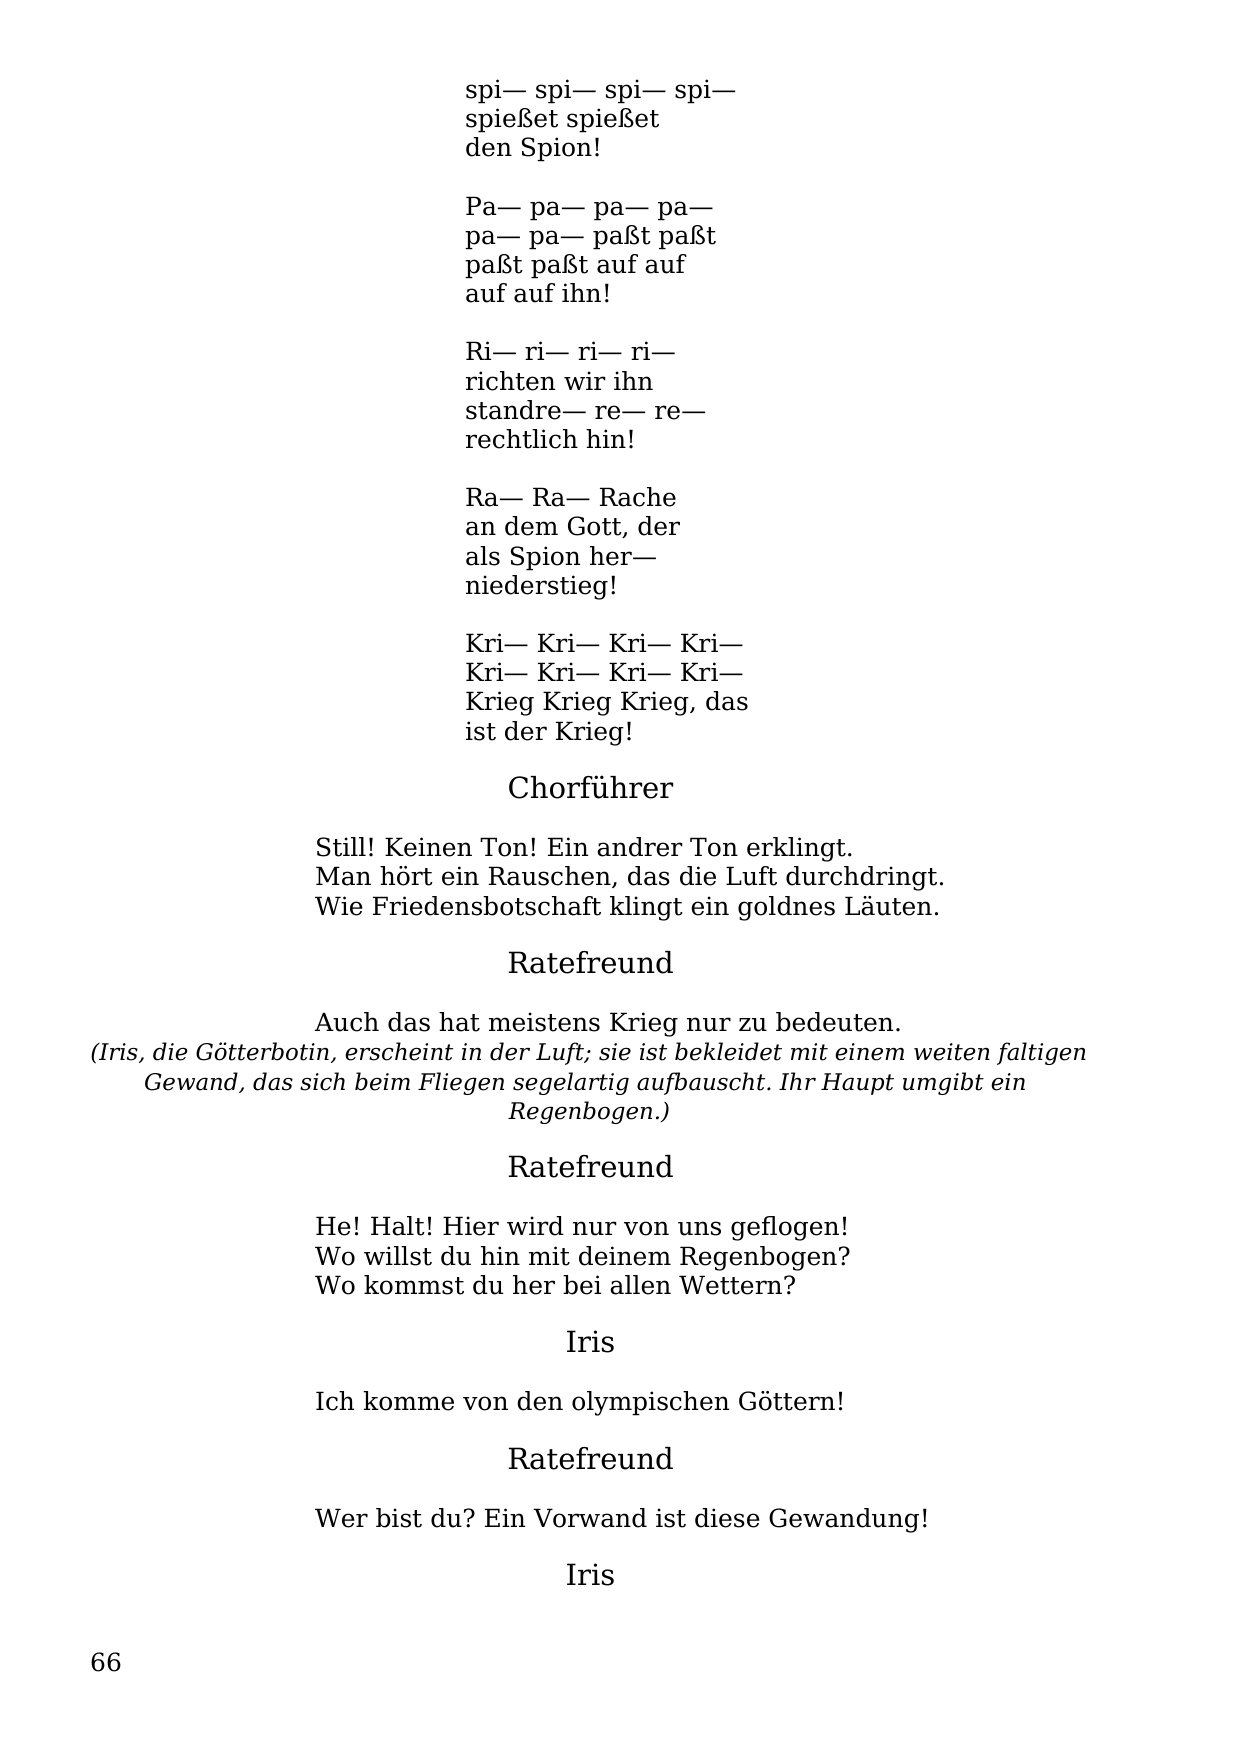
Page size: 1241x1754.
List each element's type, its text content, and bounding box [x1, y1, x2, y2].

text Ratefreund [90, 921, 1091, 980]
text Iris [90, 1300, 1091, 1359]
text den Spion! [465, 133, 1091, 162]
text Man hört ein Rauschen, das die Luft durchdringt. [315, 862, 1091, 892]
text Wer bist du? Ein Vorwand ist diese Gewandung! [315, 1476, 1091, 1533]
text auf auf ihn! [465, 279, 1091, 308]
text Wo willst du hin mit deinem Regenbogen? [315, 1242, 1091, 1271]
text als Spion her— [465, 542, 1091, 571]
text Still! Keinen Ton! Ein andrer Ton erklingt. [315, 805, 1091, 862]
text niederstieg! [465, 571, 1091, 600]
text Ich komme von den olympischen Göttern! [315, 1359, 1091, 1417]
text Wie Friedensbotschaft klingt ein goldnes Läuten. [315, 892, 1091, 921]
text paßt paßt auf auf [465, 250, 1091, 279]
text Auch das hat meistens Krieg nur zu bedeuten. [315, 980, 1091, 1037]
text Kri— Kri— Kri— Kri— [465, 629, 1091, 658]
text Iris [90, 1533, 1091, 1593]
text Wo kommst du her bei allen Wettern? [315, 1271, 1091, 1300]
text an dem Gott, der [465, 512, 1091, 542]
text standre— re— re— [465, 396, 1091, 425]
text spi— spi— spi— spi— [465, 75, 1091, 104]
text pa— pa— paßt paßt [465, 221, 1091, 250]
text Krieg Krieg Krieg, das [465, 687, 1091, 717]
text Chorführer [90, 746, 1091, 805]
text He! Halt! Hier wird nur von uns geflogen! [315, 1184, 1091, 1242]
text richten wir ihn [465, 367, 1091, 396]
text rechtlich hin! [465, 425, 1091, 454]
text Ra— Ra— Rache [465, 483, 1091, 512]
text Kri— Kri— Kri— Kri— [465, 658, 1091, 687]
text ist der Krieg! [465, 717, 1091, 746]
text spießet spießet [465, 104, 1091, 133]
text Ratefreund [90, 1417, 1091, 1476]
text Ratefreund [90, 1124, 1091, 1184]
text Pa— pa— pa— pa— [465, 192, 1091, 221]
text (Iris, die Götterbotin, erscheint in der Luft; sie ist bekleidet mit einem weiten faltigen Gewand, das sich beim Fliegen segelartig aufbauscht. Ihr Haupt umgibt ein Regenbogen.) [90, 1037, 1091, 1124]
text Ri— ri— ri— ri— [465, 337, 1091, 367]
